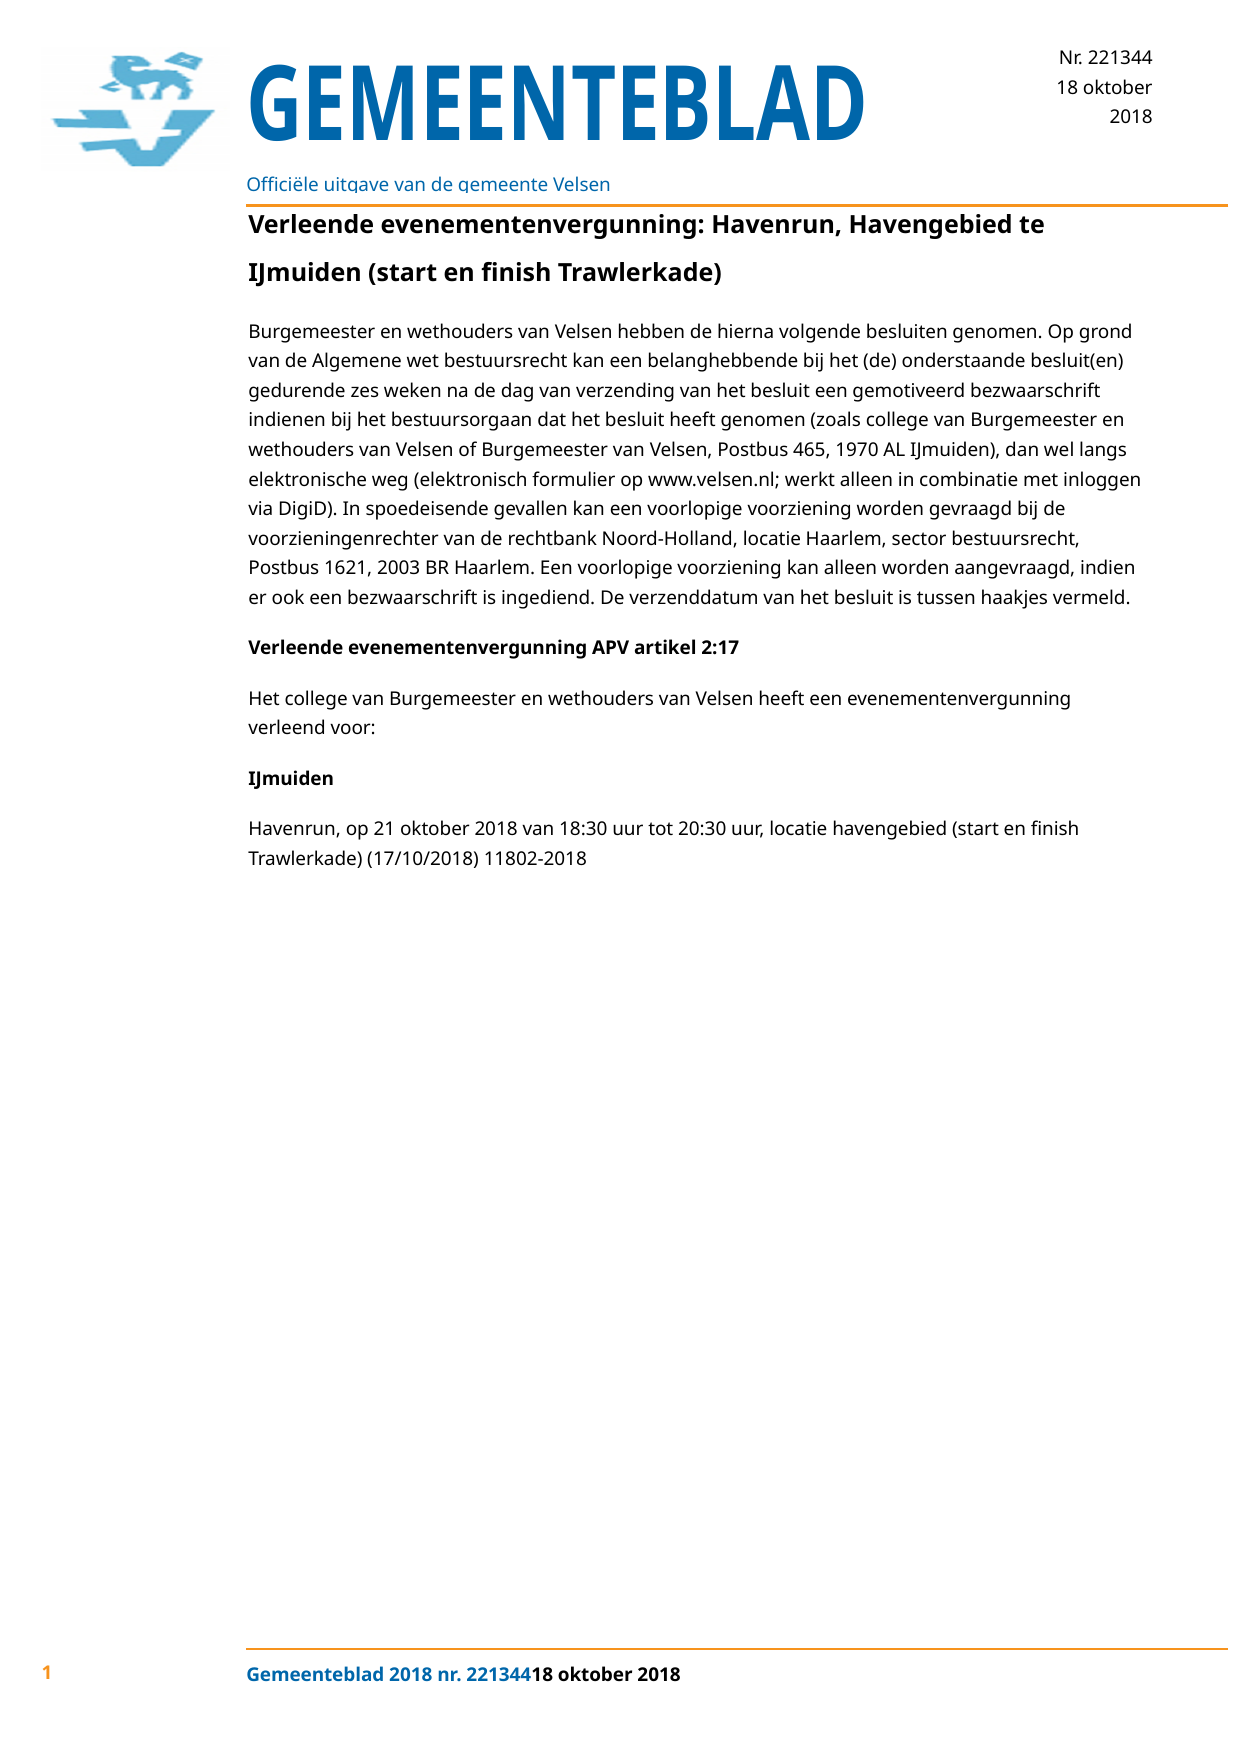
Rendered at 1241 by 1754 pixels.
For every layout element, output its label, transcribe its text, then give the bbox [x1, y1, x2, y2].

text Verleende evenementenvergunning: Havenrun, Havengebied te IJmuiden (start en finish Trawlerkade) [248, 207, 1152, 288]
text Havenrun, op 21 oktober 2018 van 18:30 uur tot 20:30 uur, locatie havengebied (start en finish Trawlerkade) (17/10/2018) 11802-2018 [248, 815, 1152, 871]
text Verleende evenementenvergunning APV artikel 2:17 [248, 634, 1152, 660]
text IJmuiden [248, 765, 1152, 791]
picture [41, 47, 231, 172]
text Burgemeester en wethouders van Velsen hebben de hierna volgende besluiten genomen. Op grond van de Algemene wet bestuursrecht kan een belanghebbende bij het (de) onderstaande besluit(en) gedurende zes weken na de dag van verzending van het besluit een gemotiveerd bezwaarschrift indienen bij het bestuursorgaan dat het besluit heeft genomen (zoals college van Burgemeester en wethouders van Velsen of Burgemeester van Velsen, Postbus 465, 1970 AL IJmuiden), dan wel langs elektronische weg (elektronisch formulier op www.velsen.nl; werkt alleen in combinatie met inloggen via DigiD). In spoedeisende gevallen kan een voorlopige voorziening worden gevraagd bij de voorzieningenrechter van de rechtbank Noord-Holland, locatie Haarlem, sector bestuursrecht, Postbus 1621, 2003 BR Haarlem. Een voorlopige voorziening kan alleen worden aangevraagd, indien er ook een bezwaarschrift is ingediend. De verzenddatum van het besluit is tussen haakjes vermeld. [248, 318, 1152, 610]
text Het college van Burgemeester en wethouders van Velsen heeft een evenementenvergunning verleend voor: [248, 685, 1152, 740]
